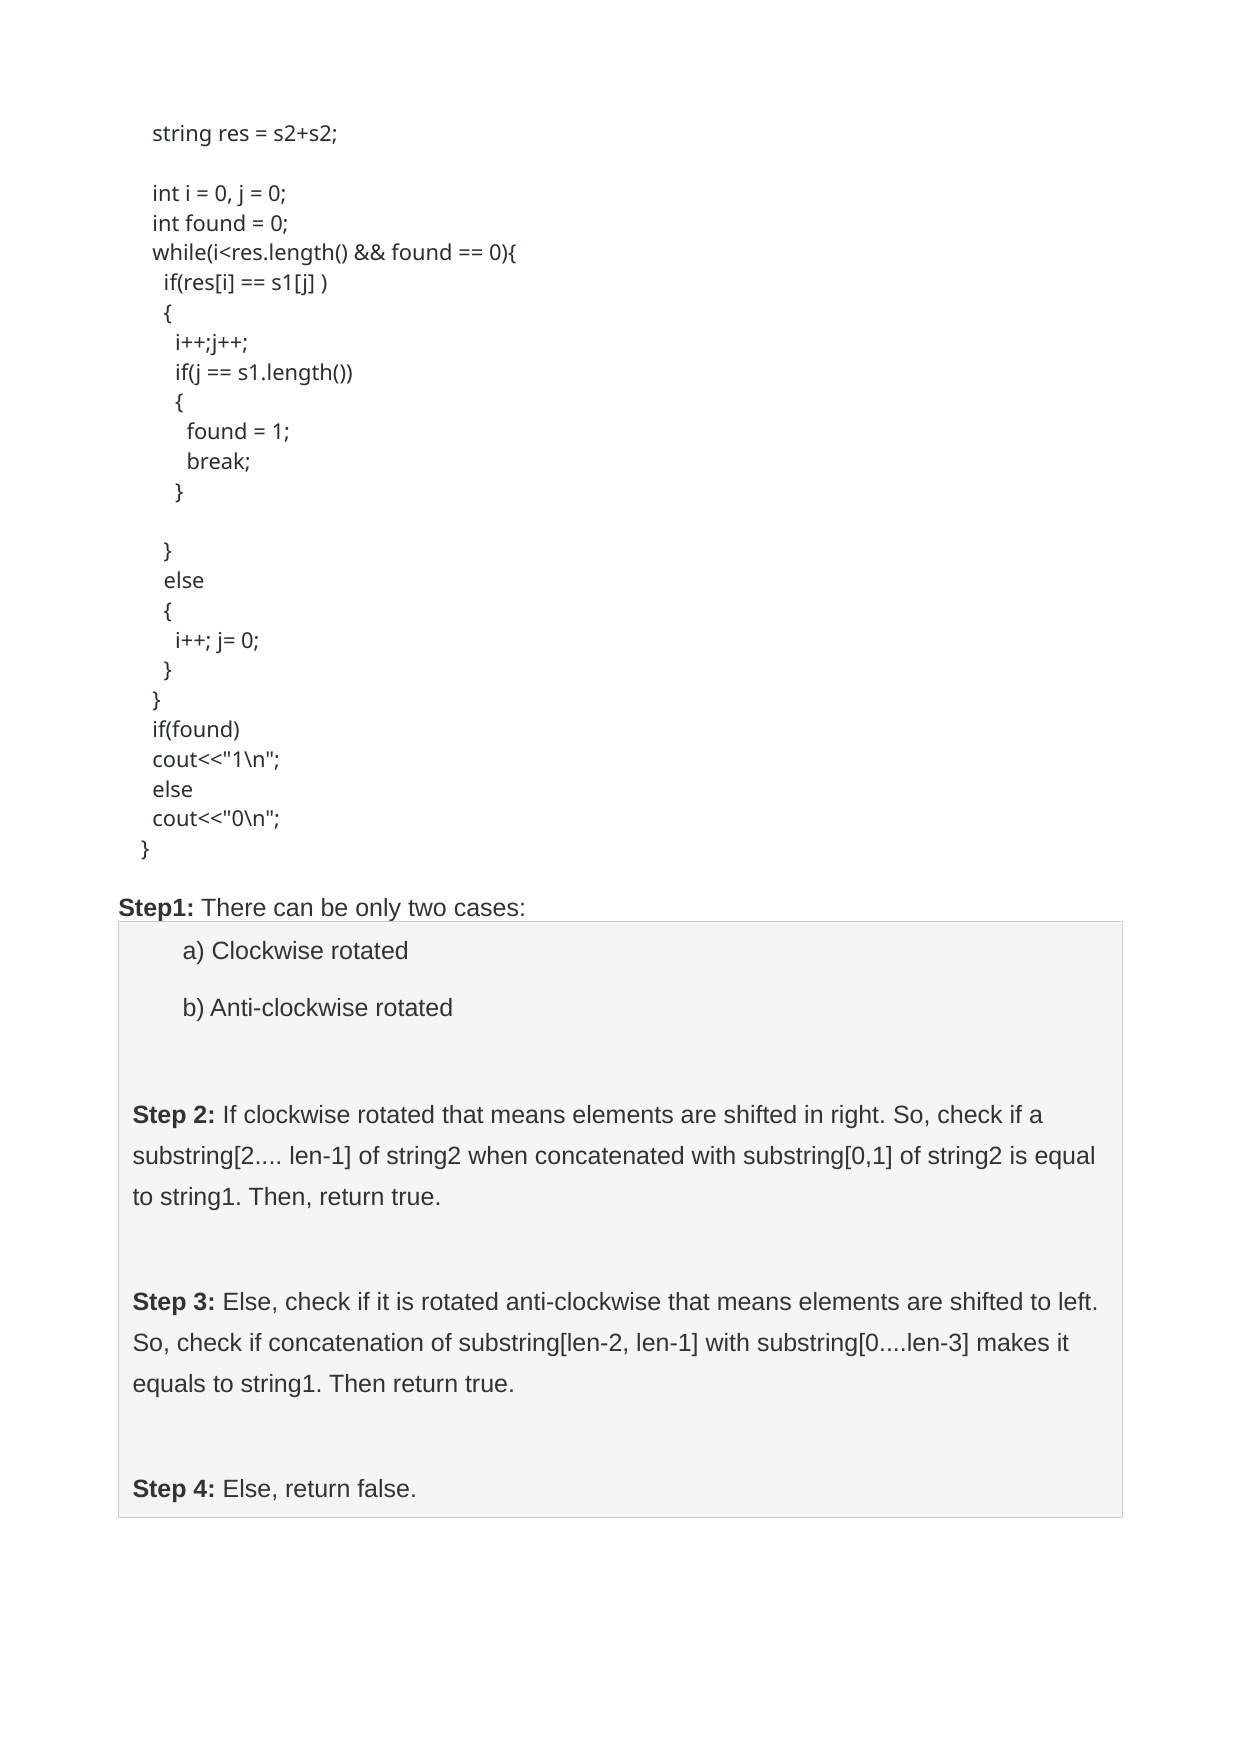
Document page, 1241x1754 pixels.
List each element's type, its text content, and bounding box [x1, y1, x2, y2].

text } [118, 833, 1122, 863]
text Step 4: Else, return false. [119, 1460, 1122, 1517]
text found = 1; [118, 416, 1122, 446]
text Step 2: If clockwise rotated that means elements are shifted in right. So, check if a substring[2.... len-1] of string2 when concatenated with substring[0,1] of string2 is equal to string1. Then, return true. [119, 1086, 1122, 1210]
text while(i<res.length() && found == 0){ [118, 237, 1122, 267]
text } [118, 654, 1122, 684]
text else [118, 773, 1122, 803]
text i++;j++; [118, 327, 1122, 356]
text int i = 0, j = 0; [118, 178, 1122, 207]
text Step1: There can be only two cases: [118, 893, 1122, 921]
text Step 3: Else, check if it is rotated anti-clockwise that means elements are shifted to left. So, check if concatenation of substring[len-2, len-1] with substring[0....len-3] makes it equals to string1. Then return true. [119, 1273, 1122, 1397]
text string res = s2+s2; [118, 118, 1122, 148]
text cout<<"0\n"; [118, 803, 1122, 833]
text a) Clockwise rotated [119, 922, 1122, 965]
text { [118, 595, 1122, 624]
text if(found) [118, 714, 1122, 744]
text { [118, 297, 1122, 327]
text break; [118, 446, 1122, 476]
text } [118, 535, 1122, 565]
text } [118, 476, 1122, 505]
text if(res[i] == s1[j] ) [118, 267, 1122, 297]
text } [118, 684, 1122, 714]
text else [118, 565, 1122, 595]
text if(j == s1.length()) [118, 356, 1122, 386]
text int found = 0; [118, 207, 1122, 237]
text i++; j= 0; [118, 624, 1122, 654]
text cout<<"1\n"; [118, 744, 1122, 773]
text { [118, 386, 1122, 416]
text b) Anti-clockwise rotated [119, 979, 1122, 1023]
